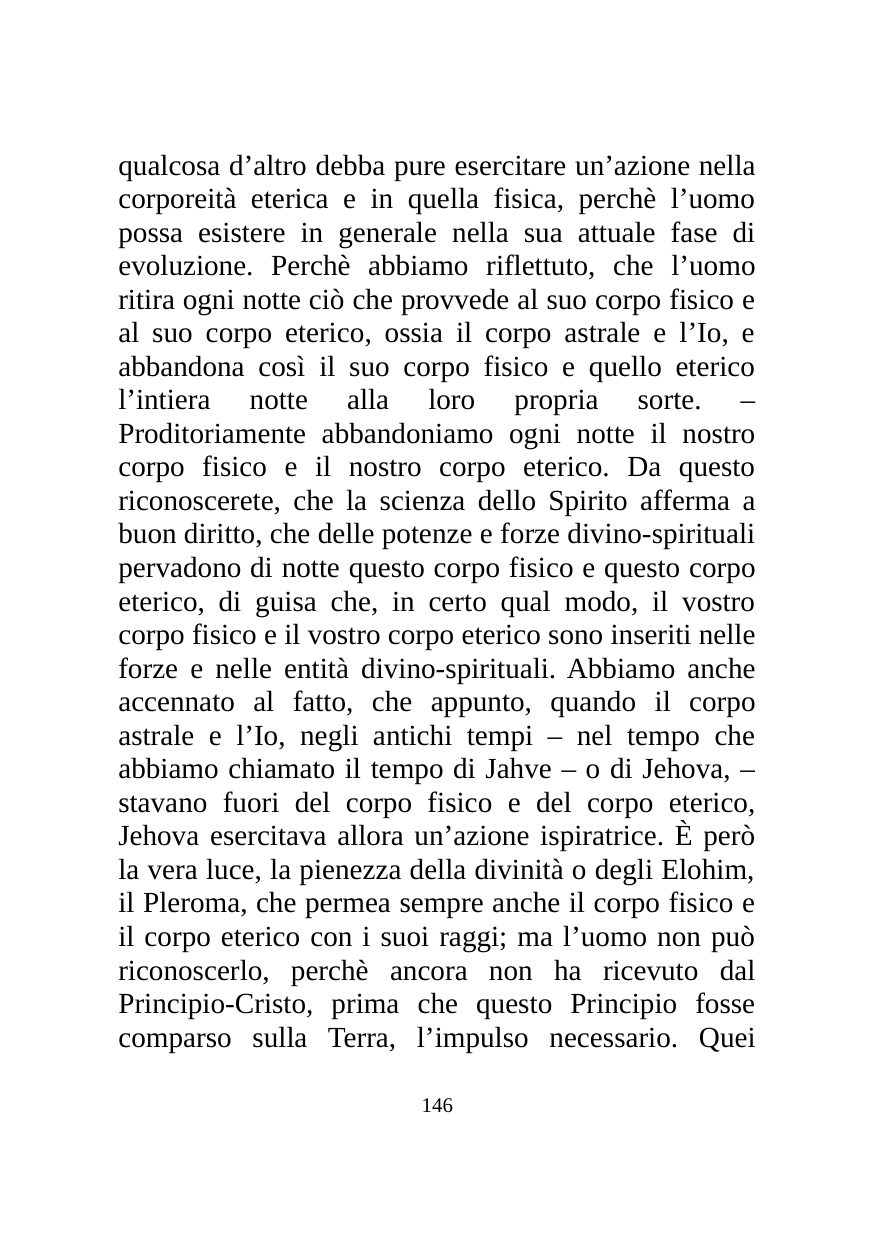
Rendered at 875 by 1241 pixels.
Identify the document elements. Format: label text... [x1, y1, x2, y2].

text qualcosa d’altro debba pure esercitare un’azione nella corporeità eterica e in quella fisica, perchè l’uomo possa esistere in generale nella sua attuale fase di evoluzione. Perchè abbiamo riflettuto, che l’uomo ritira ogni notte ciò che provvede al suo corpo fisico e al suo corpo eterico, ossia il corpo astrale e l’Io, e abbandona così il suo corpo fisico e quello eterico l’intiera notte alla loro propria sorte. – Proditoriamente abbandoniamo ogni notte il nostro corpo fisico e il nostro corpo eterico. Da questo riconoscerete, che la scienza dello Spirito afferma a buon diritto, che delle potenze e forze divino-spirituali pervadono di notte questo corpo fisico e questo corpo eterico, di guisa che, in certo qual modo, il vostro corpo fisico e il vostro corpo eterico sono inseriti nelle forze e nelle entità divino-spirituali. Abbiamo anche accennato al fatto, che appunto, quando il corpo astrale e l’Io, negli antichi tempi – nel tempo che abbiamo chiamato il tempo di Jahve – o di Jehova, – stavano fuori del corpo fisico e del corpo eterico, Jehova esercitava allora un’azione ispiratrice. È però la vera luce, la pienezza della divinità o degli Elohim, il Pleroma, che permea sempre anche il corpo fisico e il corpo eterico con i suoi raggi; ma l’uomo non può riconoscerlo, perchè ancora non ha ricevuto dal Principio-Cristo, prima che questo Principio fosse comparso sulla Terra, l’impulso necessario. Quei [118, 148, 756, 1053]
